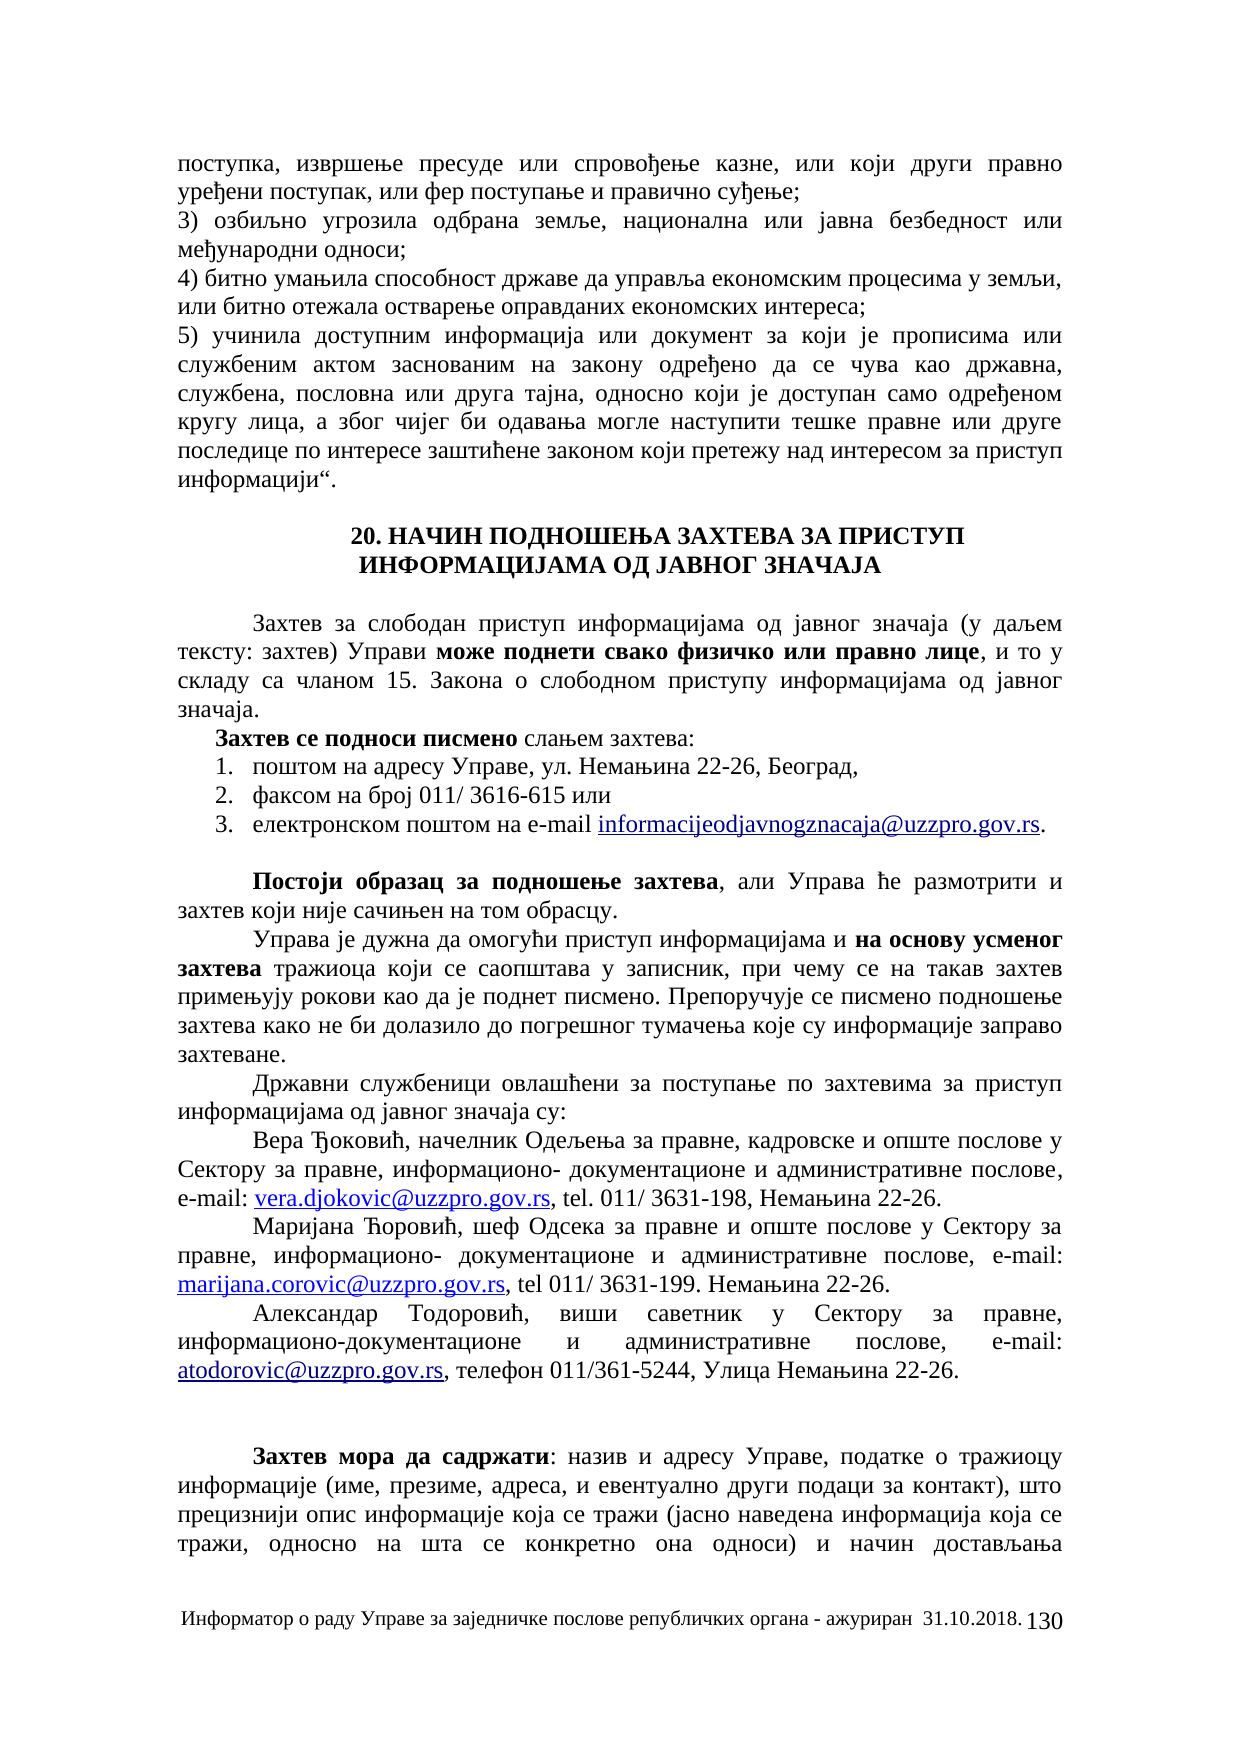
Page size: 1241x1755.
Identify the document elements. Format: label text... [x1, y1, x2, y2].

text Захтев се подноси писмено слањем захтева: [177, 723, 1063, 751]
list факсом на број 011/ 3616-615 или [215, 780, 1063, 809]
text Управа је дужна да омогући приступ информацијама и на основу усменог захтева тражиоца који се саопштава у записник, при чему се на такав захтев примењују рокови као да је поднет писмено. Препоручује се писмено подношење захтева како не би долазило до погрешног тумачења које су информације заправо захтеване. [177, 924, 1063, 1068]
text Постоји образац за подношење захтева, али Управа ће размотрити и захтев који није сачињен на том обрасцу. [177, 866, 1063, 924]
text Захтев мора да садржати: назив и адресу Управе, податке о тражиоцу информације (име, презиме, адреса, и евентуално други подаци за контакт), што прецизнији опис информације која се тражи (јасно наведена информација која се тражи, односно на шта се конкретно она односи) и начин достављања [177, 1441, 1063, 1556]
text Захтев за слободан приступ информацијама од јавног значаја (у даљем тексту: захтев) Управи може поднети свако физичко или правно лице, и то у складу са чланом 15. Закона о слободном приступу информацијама од јавног значаја. [177, 608, 1063, 723]
text Вера Ђоковић, начелник Одељења за правне, кадровске и опште послове у Сектору за правне, информационо- документационе и административне послове, e-mail: vera.djokovic@uzzpro.gov.rs, tel. 011/ 3631-198, Немањина 22-26. [177, 1125, 1063, 1211]
list електронском поштом на e-mail informacijeodjavnogznacaja@uzzpro.gov.rs. [215, 809, 1063, 838]
text 20. НАЧИН ПОДНОШЕЊА ЗАХТЕВА ЗА ПРИСТУП ИНФОРМАЦИЈАМА ОД ЈАВНОГ ЗНАЧАЈА [177, 521, 1063, 579]
text поступка, извршење пресуде или спровођење казне, или који други правно уређени поступак, или фер поступање и правично суђење; [177, 148, 1063, 205]
text 4) битно умањила способност државе да управља економским процесима у земљи, или битно отежала остварење оправданих економских интереса; [177, 263, 1063, 320]
text Државни службеници овлашћени за поступање по захтевима за приступ информацијама од јавног значаја су: [177, 1068, 1063, 1125]
text 5) учинила доступним информација или документ за који је прописима или службеним актом заснованим на закону одређено да се чува као државна, службена, пословна или друга тајна, односно који је доступан само одређеном кругу лица, а због чијег би одавања могле наступити тешке правне или друге последице по интересе заштићене законом који претежу над интересом за приступ информацији“. [177, 320, 1063, 493]
text 3) озбиљно угрозила одбрана земље, национална или јавна безбедност или међународни односи; [177, 205, 1063, 263]
list поштом на адресу Управе, ул. Немањина 22-26, Београд, [215, 751, 1063, 780]
text Маријана Ћоровић, шеф Одсека за правне и опште послове у Сектору за правне, информационо- документационе и административне послове, e-mail: marijana.corovic@uzzpro.gov.rs, tel 011/ 3631-199. Немањина 22-26. [177, 1211, 1063, 1298]
text Александар Тодоровић, виши саветник у Сектору за правне, информационо-документационе и административне послове, e-mail: atodorovic@uzzpro.gov.rs, телефон 011/361-5244, Улица Немањина 22-26. [177, 1298, 1063, 1384]
